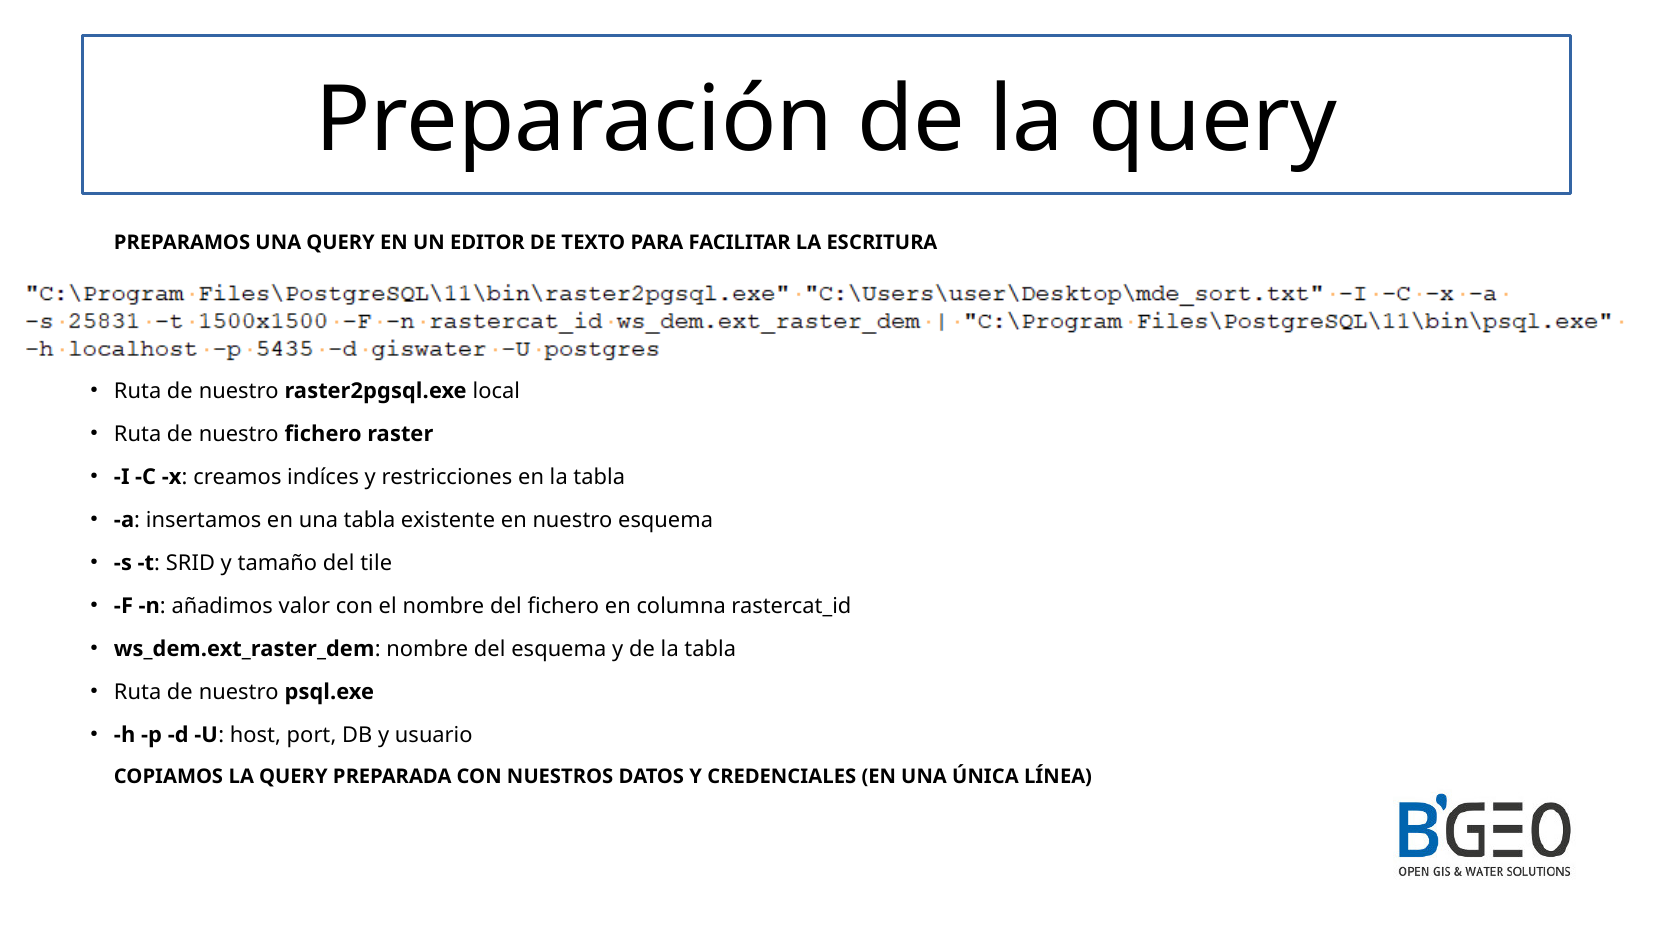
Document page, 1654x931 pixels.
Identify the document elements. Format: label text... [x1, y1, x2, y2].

title Preparación de la query [82, 35, 1571, 194]
list PREPARAMOS UNA QUERY EN UN EDITOR DE TEXTO PARA FACILITAR LA ESCRITURA Ruta de nuestro raster2pgsql.exe local Ruta de nuestro fichero raster -I -C -x: creamos indíces y restricciones en la tabla -a: insertamos en una tabla existente en nuestro esquema -s -t: SRID y tamaño del tile -F -n: añadimos valor con el nombre del fichero en columna rastercat_id ws_dem.ext_raster_dem: nombre del esquema y de la tabla Ruta de nuestro psql.exe -h -p -d -U: host, port, DB y usuario COPIAMOS LA QUERY PREPARADA CON NUESTROS DATOS Y CREDENCIALES (EN UNA ÚNICA LÍNEA) [82, 227, 1571, 280]
picture [1393, 770, 1576, 898]
list PREPARAMOS UNA QUERY EN UN EDITOR DE TEXTO PARA FACILITAR LA ESCRITURA Ruta de nuestro raster2pgsql.exe local Ruta de nuestro fichero raster -I -C -x: creamos indíces y restricciones en la tabla -a: insertamos en una tabla existente en nuestro esquema -s -t: SRID y tamaño del tile -F -n: añadimos valor con el nombre del fichero en columna rastercat_id ws_dem.ext_raster_dem: nombre del esquema y de la tabla Ruta de nuestro psql.exe -h -p -d -U: host, port, DB y usuario COPIAMOS LA QUERY PREPARADA CON NUESTROS DATOS Y CREDENCIALES (EN UNA ÚNICA LÍNEA) [82, 369, 1571, 793]
picture [25, 280, 1629, 369]
